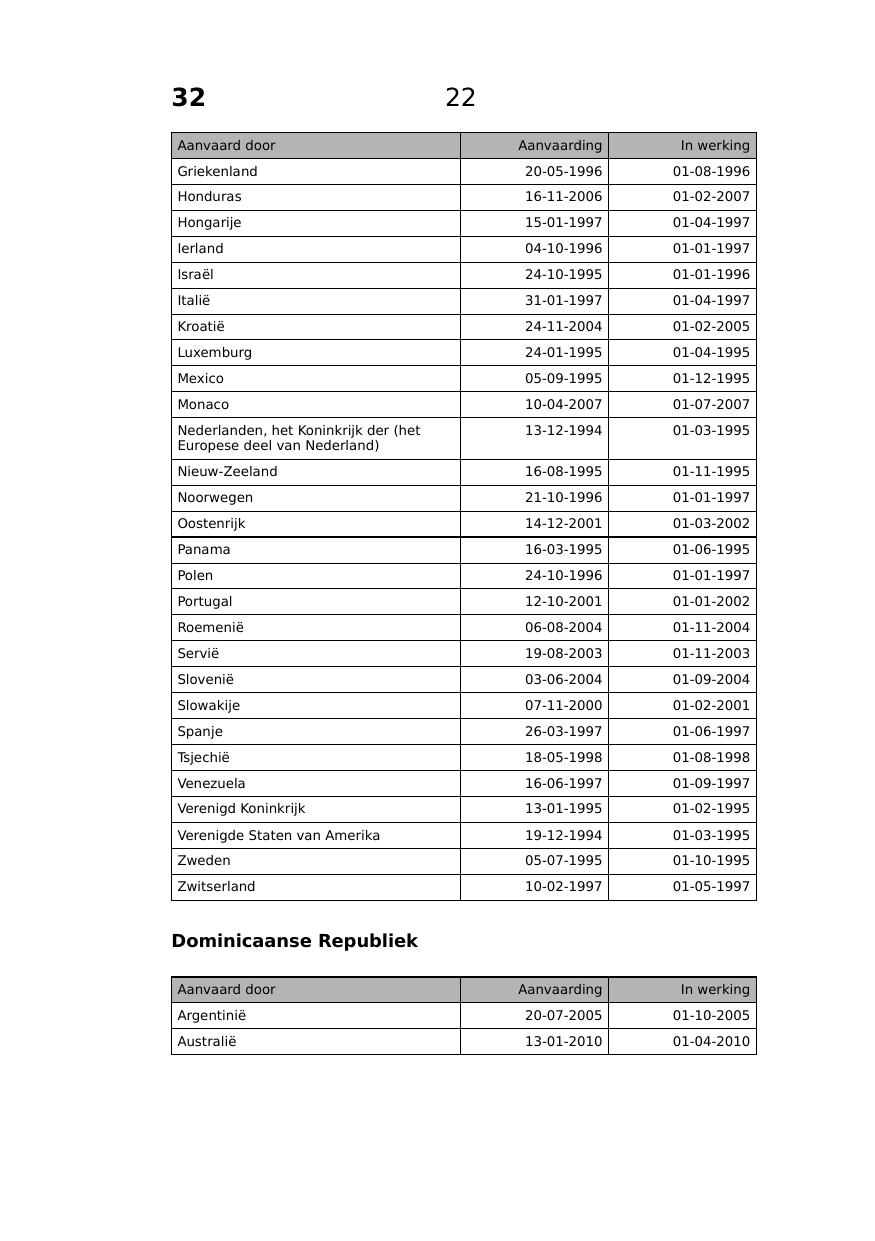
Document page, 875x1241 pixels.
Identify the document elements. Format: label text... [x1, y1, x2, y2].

table_cell 01-11-2004 [609, 615, 756, 640]
table_cell 01-03-2002 [609, 512, 756, 536]
table_cell 01-05-1997 [609, 875, 756, 899]
table_cell 01-01-1996 [609, 263, 756, 287]
table_cell 12-10-2001 [461, 589, 608, 614]
table_cell 19-08-2003 [461, 641, 608, 666]
table_header Aanvaarding [461, 133, 608, 158]
table_cell Verenigde Staten van Amerika [172, 823, 460, 848]
table_cell 01-03-1995 [609, 823, 756, 848]
table_cell 05-07-1995 [461, 849, 608, 874]
table_cell 01-09-2004 [609, 667, 756, 692]
table_cell 06-08-2004 [461, 615, 608, 640]
table_cell 01-08-1998 [609, 745, 756, 770]
table_cell Kroatië [172, 315, 460, 339]
table_cell 01-01-2002 [609, 589, 756, 614]
table_cell 20-07-2005 [461, 1003, 608, 1028]
table_cell Noorwegen [172, 486, 460, 511]
table_cell 26-03-1997 [461, 719, 608, 744]
table_cell 13-01-1995 [461, 797, 608, 822]
table_cell 16-03-1995 [461, 538, 608, 562]
table_cell 14-12-2001 [461, 512, 608, 536]
table_cell 05-09-1995 [461, 366, 608, 391]
table_cell 03-06-2004 [461, 667, 608, 692]
table_cell 07-11-2000 [461, 693, 608, 718]
table_cell Hongarije [172, 211, 460, 236]
table_cell Portugal [172, 589, 460, 614]
table_cell Slovenië [172, 667, 460, 692]
table_cell 18-05-1998 [461, 745, 608, 770]
table_cell 04-10-1996 [461, 237, 608, 262]
table_cell 24-10-1996 [461, 564, 608, 588]
table_cell Mexico [172, 366, 460, 391]
table_cell 10-04-2007 [461, 392, 608, 417]
table_cell 16-08-1995 [461, 460, 608, 484]
table_cell Honduras [172, 185, 460, 210]
table_cell Monaco [172, 392, 460, 417]
table_header In werking [609, 978, 756, 1002]
table_cell 01-09-1997 [609, 771, 756, 796]
table_cell 01-04-1995 [609, 340, 756, 365]
table_cell 24-11-2004 [461, 315, 608, 339]
table_cell 01-03-1995 [609, 418, 756, 459]
table_cell Slowakije [172, 693, 460, 718]
table_cell Venezuela [172, 771, 460, 796]
table_cell 21-10-1996 [461, 486, 608, 511]
table_cell 01-10-2005 [609, 1003, 756, 1028]
table_cell 16-11-2006 [461, 185, 608, 210]
subtitle Dominicaanse Republiek [171, 931, 756, 951]
table_cell Zwitserland [172, 875, 460, 899]
table_cell Italië [172, 289, 460, 313]
table_cell 01-04-1997 [609, 289, 756, 313]
table_cell 13-12-1994 [461, 418, 608, 459]
table_cell 31-01-1997 [461, 289, 608, 313]
table_cell 10-02-1997 [461, 875, 608, 899]
table_cell 01-04-2010 [609, 1029, 756, 1054]
table_cell Panama [172, 538, 460, 562]
table_cell 01-06-1995 [609, 538, 756, 562]
table_cell Australië [172, 1029, 460, 1054]
table_cell Luxemburg [172, 340, 460, 365]
table_header Aanvaarding [461, 978, 608, 1002]
table_cell Zweden [172, 849, 460, 874]
table_cell Nederlanden, het Koninkrijk der (het Europese deel van Nederland) [172, 418, 460, 459]
table_cell 24-01-1995 [461, 340, 608, 365]
table_cell 01-08-1996 [609, 159, 756, 184]
table_cell 01-01-1997 [609, 237, 756, 262]
table_cell Ierland [172, 237, 460, 262]
table_cell 01-02-2005 [609, 315, 756, 339]
table_cell Israël [172, 263, 460, 287]
table_cell 01-02-2001 [609, 693, 756, 718]
table_header In werking [609, 133, 756, 158]
table_cell 01-01-1997 [609, 564, 756, 588]
table_cell 01-02-1995 [609, 797, 756, 822]
table_cell Argentinië [172, 1003, 460, 1028]
table_cell 01-11-1995 [609, 460, 756, 484]
table_cell Tsjechië [172, 745, 460, 770]
table_cell 01-07-2007 [609, 392, 756, 417]
table_cell 01-10-1995 [609, 849, 756, 874]
table_cell 15-01-1997 [461, 211, 608, 236]
table_cell 01-12-1995 [609, 366, 756, 391]
table_cell 13-01-2010 [461, 1029, 608, 1054]
table_cell Polen [172, 564, 460, 588]
table_cell Roemenië [172, 615, 460, 640]
table_cell 01-01-1997 [609, 486, 756, 511]
table_cell 24-10-1995 [461, 263, 608, 287]
table_cell Oostenrijk [172, 512, 460, 536]
table_cell 01-06-1997 [609, 719, 756, 744]
table_cell 20-05-1996 [461, 159, 608, 184]
table_cell 01-02-2007 [609, 185, 756, 210]
table_cell Griekenland [172, 159, 460, 184]
table_cell 01-11-2003 [609, 641, 756, 666]
table_header Aanvaard door [172, 133, 460, 158]
table_cell Spanje [172, 719, 460, 744]
table_cell Verenigd Koninkrijk [172, 797, 460, 822]
table_cell 01-04-1997 [609, 211, 756, 236]
table_cell 16-06-1997 [461, 771, 608, 796]
table_cell Servië [172, 641, 460, 666]
table_header Aanvaard door [172, 978, 460, 1002]
table_cell 19-12-1994 [461, 823, 608, 848]
table_cell Nieuw-Zeeland [172, 460, 460, 484]
